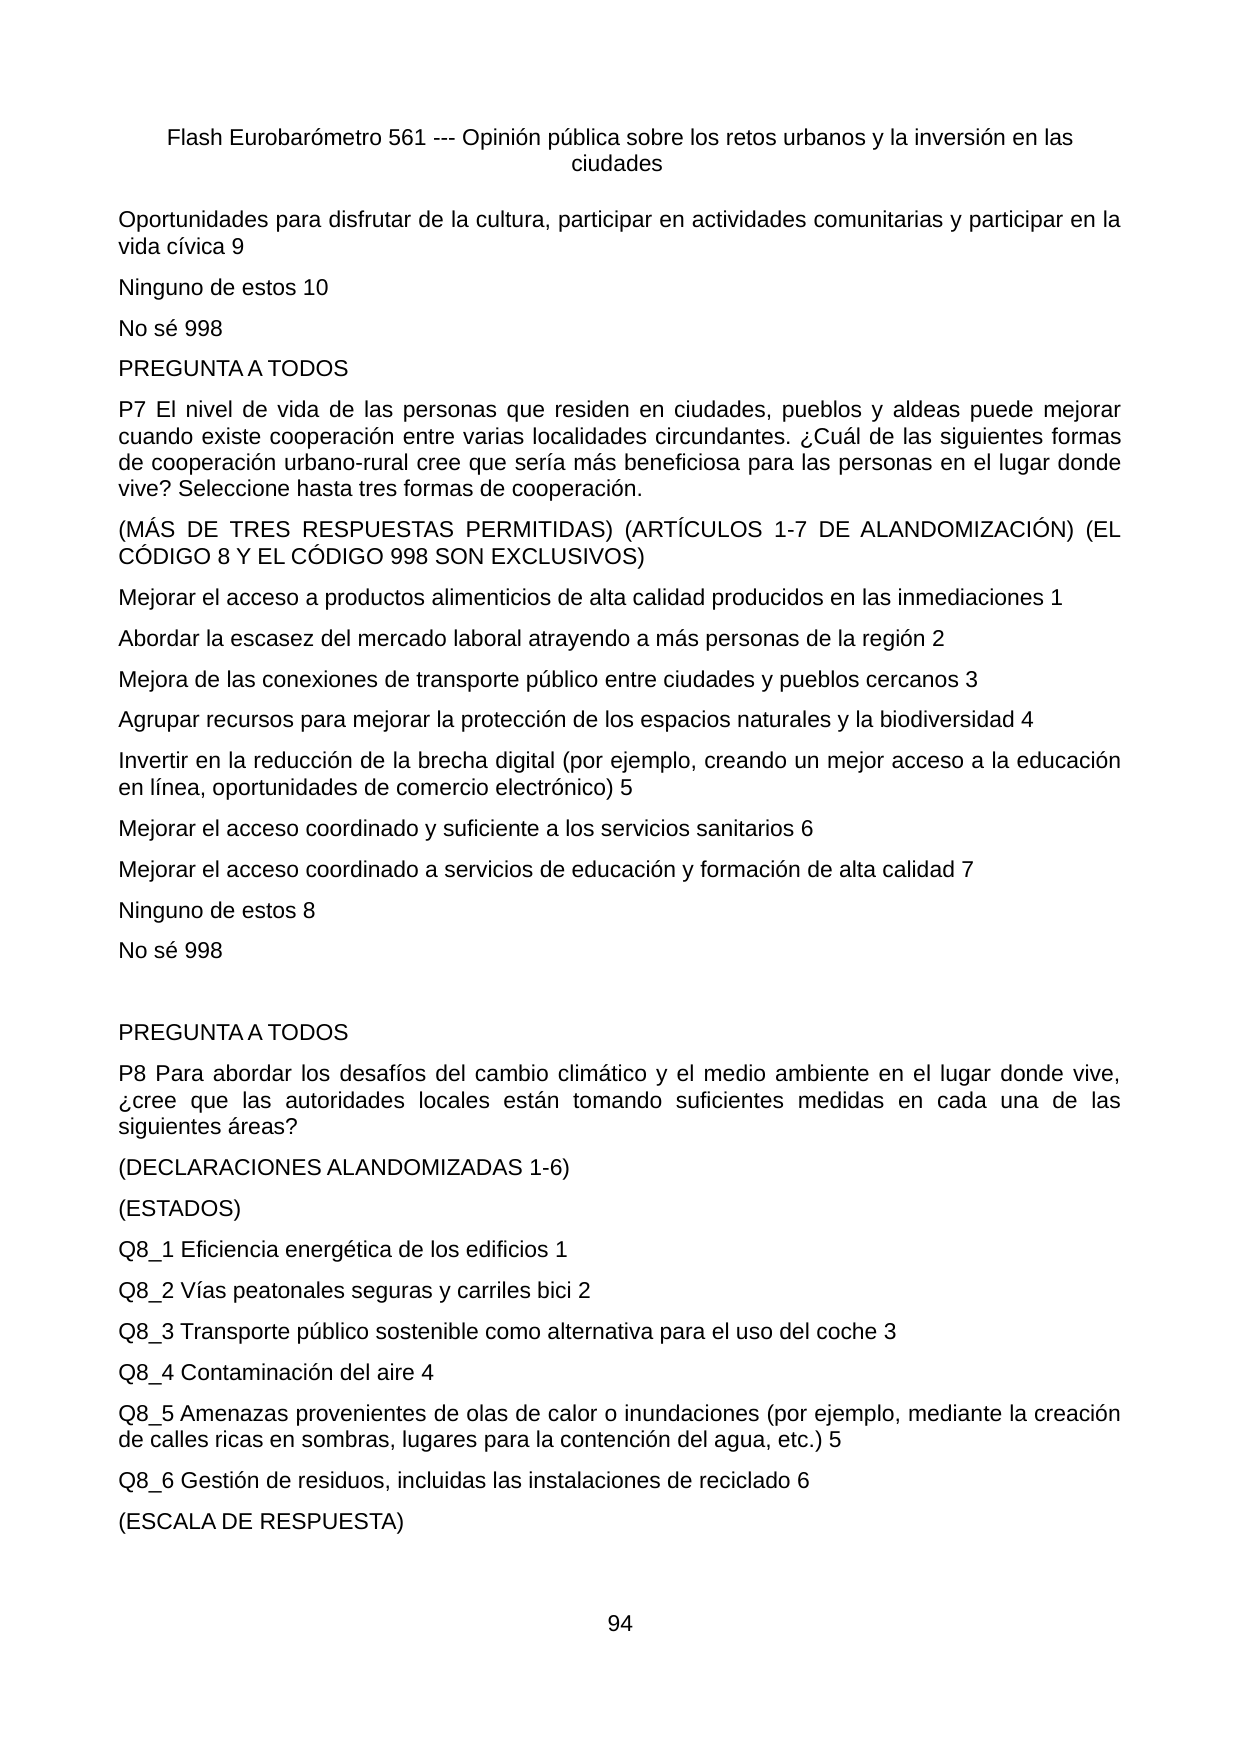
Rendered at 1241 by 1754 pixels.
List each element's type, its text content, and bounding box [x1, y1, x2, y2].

text Mejorar el acceso a productos alimenticios de alta calidad producidos en las inmediaciones 1 [118, 584, 1122, 610]
text No sé 998 [118, 314, 1122, 341]
text Mejorar el acceso coordinado y suficiente a los servicios sanitarios 6 [118, 815, 1122, 841]
text Q8_4 Contaminación del aire 4 [118, 1359, 1122, 1385]
text P7 El nivel de vida de las personas que residen en ciudades, pueblos y aldeas puede mejorar cuando existe cooperación entre varias localidades circundantes. ¿Cuál de las siguientes formas de cooperación urbano-rural cree que sería más beneficiosa para las personas en el lugar donde vive? Seleccione hasta tres formas de cooperación. [118, 396, 1122, 502]
text Q8_1 Eficiencia energética de los edificios 1 [118, 1236, 1122, 1262]
text Oportunidades para disfrutar de la cultura, participar en actividades comunitarias y participar en la vida cívica 9 [118, 206, 1122, 259]
text (ESTADOS) [118, 1195, 1122, 1221]
text Q8_5 Amenazas provenientes de olas de calor o inundaciones (por ejemplo, mediante la creación de calles ricas en sombras, lugares para la contención del agua, etc.) 5 [118, 1399, 1122, 1452]
text Mejorar el acceso coordinado a servicios de educación y formación de alta calidad 7 [118, 856, 1122, 882]
text Agrupar recursos para mejorar la protección de los espacios naturales y la biodiversidad 4 [118, 706, 1122, 733]
text PREGUNTA A TODOS [118, 355, 1122, 382]
text (DECLARACIONES ALANDOMIZADAS 1-6) [118, 1154, 1122, 1180]
text Q8_6 Gestión de residuos, incluidas las instalaciones de reciclado 6 [118, 1467, 1122, 1493]
text PREGUNTA A TODOS [118, 1019, 1122, 1046]
text P8 Para abordar los desafíos del cambio climático y el medio ambiente en el lugar donde vive, ¿cree que las autoridades locales están tomando suficientes medidas en cada una de las siguientes áreas? [118, 1060, 1122, 1139]
text No sé 998 [118, 937, 1122, 964]
text (ESCALA DE RESPUESTA) [118, 1508, 1122, 1534]
text Ninguno de estos 10 [118, 273, 1122, 300]
text Abordar la escasez del mercado laboral atrayendo a más personas de la región 2 [118, 624, 1122, 651]
text Invertir en la reducción de la brecha digital (por ejemplo, creando un mejor acceso a la educación en línea, oportunidades de comercio electrónico) 5 [118, 747, 1122, 800]
text Ninguno de estos 8 [118, 897, 1122, 923]
text (MÁS DE TRES RESPUESTAS PERMITIDAS) (ARTÍCULOS 1-7 DE ALANDOMIZACIÓN) (EL CÓDIGO 8 Y EL CÓDIGO 998 SON EXCLUSIVOS) [118, 516, 1122, 569]
text Mejora de las conexiones de transporte público entre ciudades y pueblos cercanos 3 [118, 666, 1122, 692]
text Q8_2 Vías peatonales seguras y carriles bici 2 [118, 1277, 1122, 1303]
text Q8_3 Transporte público sostenible como alternativa para el uso del coche 3 [118, 1318, 1122, 1344]
